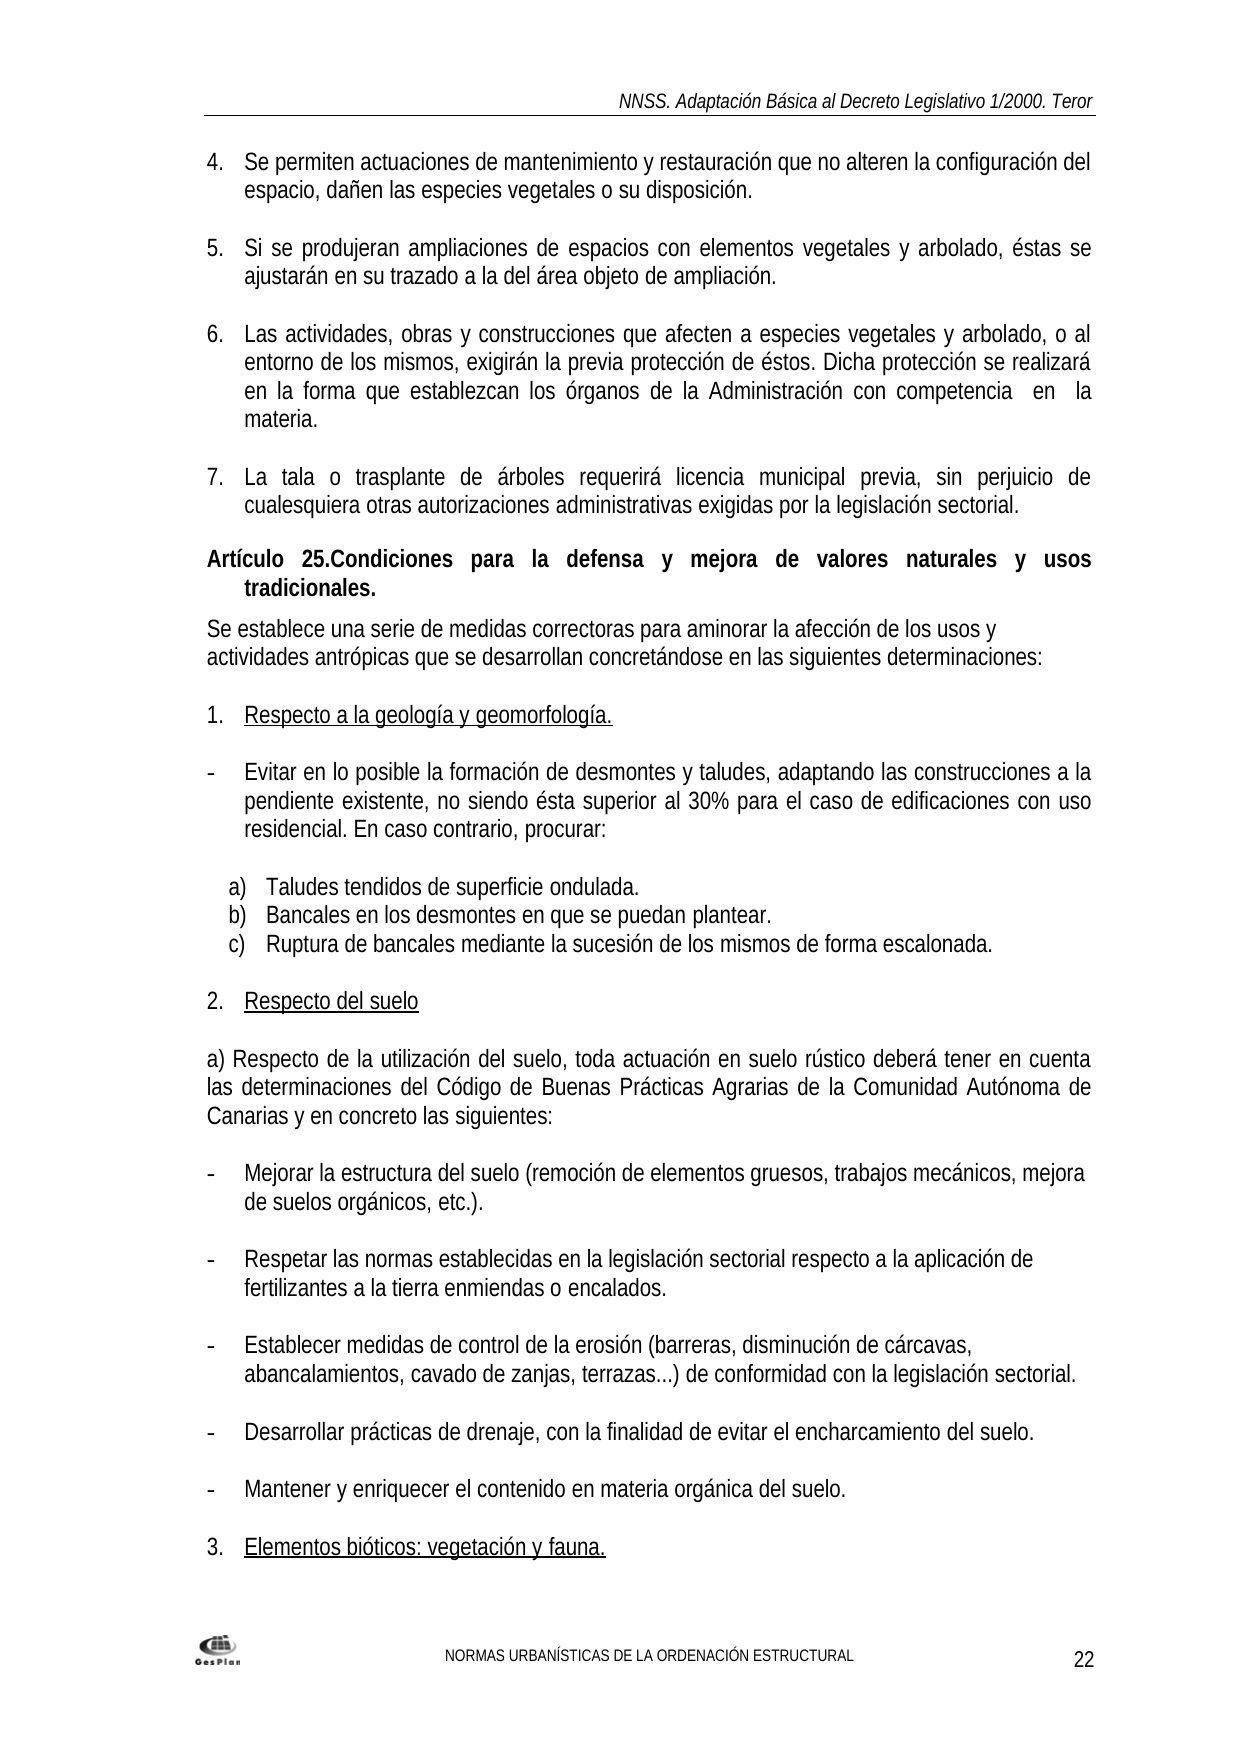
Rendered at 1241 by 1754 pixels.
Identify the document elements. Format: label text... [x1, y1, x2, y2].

list La tala o trasplante de árboles requerirá licencia municipal previa, sin perjuicio de cualesquiera otras autorizaciones administrativas exigidas por la legislación sectorial. [207, 462, 1093, 519]
list Respetar las normas establecidas en la legislación sectorial respecto a la aplicación de fertilizantes a la tierra enmiendas o encalados. [207, 1244, 1093, 1302]
list Respecto del suelo [207, 986, 1109, 1015]
list Establecer medidas de control de la erosión (barreras, disminución de cárcavas, abancalamientos, cavado de zanjas, terrazas...) de conformidad con la legislación sectorial. [207, 1331, 1093, 1388]
list Evitar en lo posible la formación de desmontes y taludes, adaptando las construcciones a la pendiente existente, no siendo ésta superior al 30% para el caso de edificaciones con uso residencial. En caso contrario, procurar: [207, 757, 1093, 843]
list Se permiten actuaciones de mantenimiento y restauración que no alteren la configuración del espacio, dañen las especies vegetales o su disposición. [207, 147, 1093, 204]
list Si se produjeran ampliaciones de espacios con elementos vegetales y arbolado, éstas se ajustarán en su trazado a la del área objeto de ampliación. [207, 233, 1093, 290]
text Se establece una serie de medidas correctoras para aminorar la afección de los usos y actividades antrópicas que se desarrollan concretándose en las siguientes determinaciones: [207, 614, 1081, 671]
list Las actividades, obras y construcciones que afecten a especies vegetales y arbolado, o al entorno de los mismos, exigirán la previa protección de éstos. Dicha protección se realizará en la forma que establezcan los órganos de la Administración con competencia en la materia. [207, 318, 1093, 433]
list Desarrollar prácticas de drenaje, con la finalidad de evitar el encharcamiento del suelo. [207, 1417, 1109, 1446]
list Mejorar la estructura del suelo (remoción de elementos gruesos, trabajos mecánicos, mejora de suelos orgánicos, etc.). [207, 1158, 1093, 1216]
picture [195, 1635, 240, 1665]
list Taludes tendidos de superficie ondulada. [228, 872, 1109, 900]
list Elementos bióticos: vegetación y fauna. [207, 1531, 1109, 1560]
list Ruptura de bancales mediante la sucesión de los mismos de forma escalonada. [228, 929, 1109, 958]
list Respecto a la geología y geomorfología. [207, 700, 1109, 728]
list Bancales en los desmontes en que se puedan plantear. [228, 900, 1109, 929]
list Mantener y enriquecer el contenido en materia orgánica del suelo. [207, 1474, 1109, 1503]
text a) Respecto de la utilización del suelo, toda actuación en suelo rústico deberá tener en cuenta las determinaciones del Código de Buenas Prácticas Agrarias de la Comunidad Autónoma de Canarias y en concreto las siguientes: [207, 1044, 1093, 1129]
subtitle Artículo 25.Condiciones para la defensa y mejora de valores naturales y usos tradicionales. [207, 544, 1093, 601]
